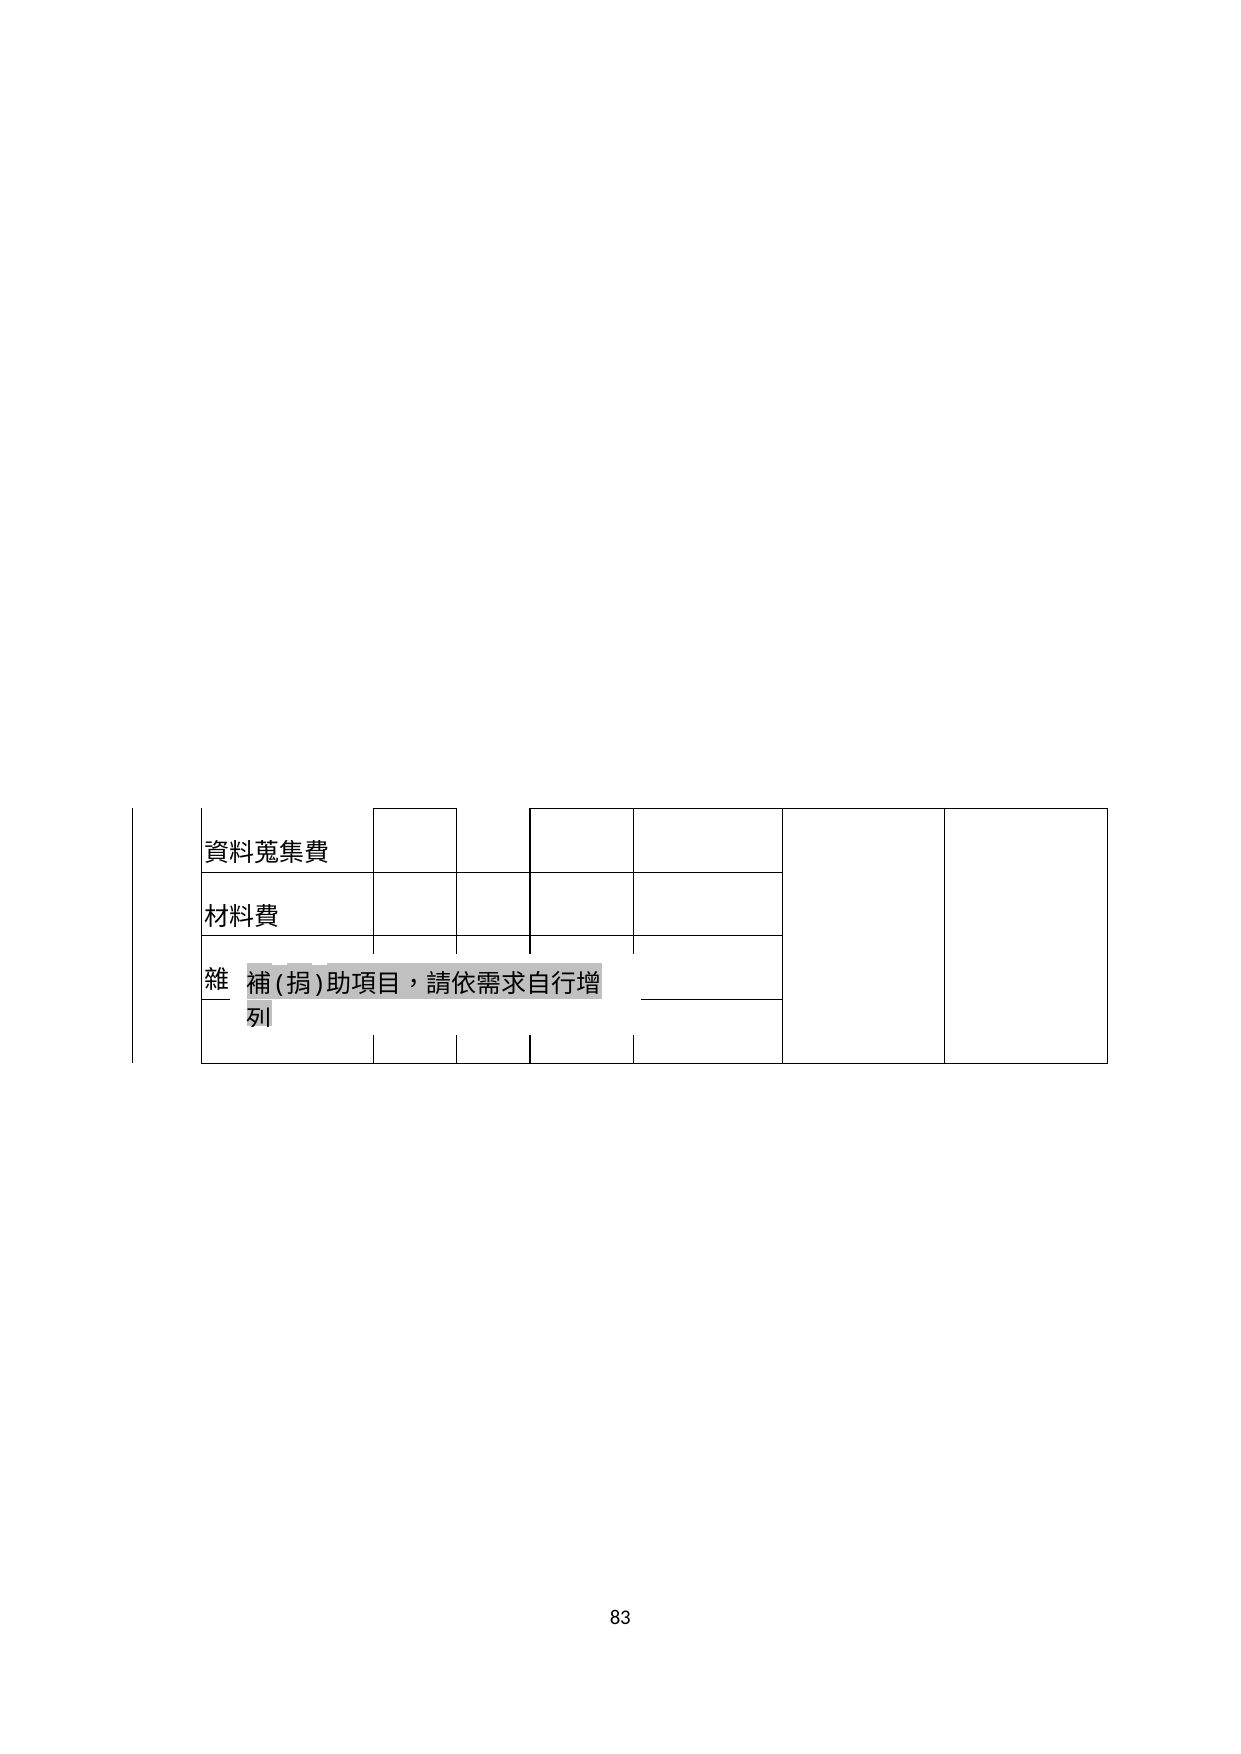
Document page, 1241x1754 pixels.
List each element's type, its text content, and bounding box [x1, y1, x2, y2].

table_cell [634, 809, 782, 872]
table_cell [133, 808, 201, 999]
table_cell 資料蒐集費 [202, 808, 373, 872]
table_cell [634, 936, 782, 999]
table_cell [374, 873, 456, 935]
table_cell [202, 1000, 373, 1062]
table_cell [634, 873, 782, 935]
table_cell [531, 873, 633, 935]
table_cell [457, 1035, 529, 1062]
table_cell [374, 936, 456, 954]
table_cell [531, 809, 633, 872]
table_cell [374, 1035, 456, 1062]
table_cell 材料費 [202, 873, 373, 935]
table_cell [133, 999, 201, 1062]
table_cell [457, 936, 529, 954]
table_cell [374, 809, 456, 872]
table_cell 雜支 [202, 936, 373, 999]
table_cell [531, 1035, 633, 1062]
table_cell [531, 936, 633, 954]
table_cell [783, 809, 944, 1062]
table_cell [457, 873, 529, 935]
table_cell 雜支 [232, 956, 639, 1034]
table_cell [634, 1000, 782, 1062]
table_cell [945, 809, 1107, 1062]
table_cell [457, 808, 529, 872]
